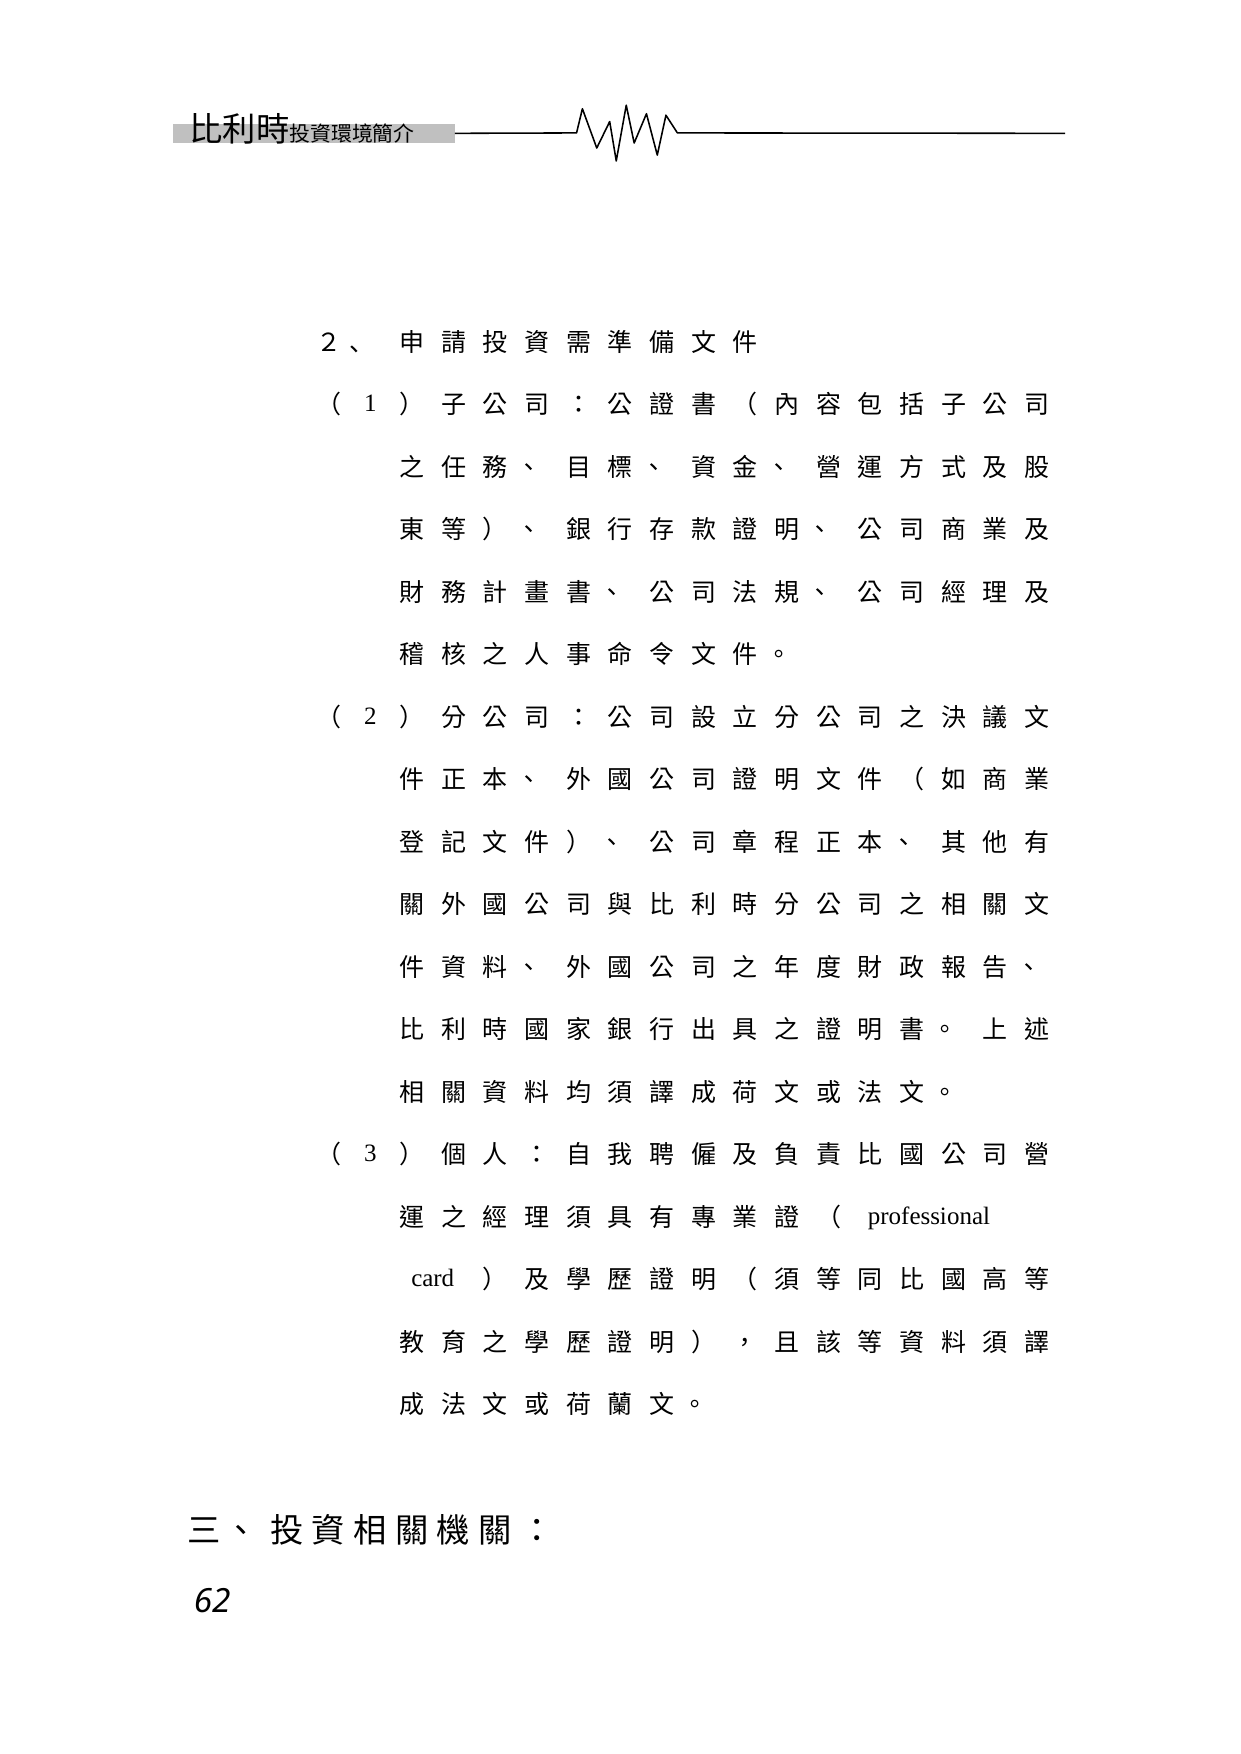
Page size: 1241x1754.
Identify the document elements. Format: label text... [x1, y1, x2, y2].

text 三、投資相關機關： [183, 1486, 1058, 1549]
text （1）子公司：公證書（內容包括子公司之任務、目標、資金、營運方式及股東等）、銀行存款證明、公司商業及財務計畫書、公司法規、公司經理及稽核之人事命令文件。 [306, 361, 1058, 674]
text （2）分公司：公司設立分公司之決議文件正本、外國公司證明文件（如商業登記文件）、公司章程正本、其他有關外國公司與比利時分公司之相關文件資料、外國公司之年度財政報告、比利時國家銀行出具之證明書。上述相關資料均須譯成荷文或法文。 [306, 674, 1058, 1111]
text （3）個人：自我聘僱及負責比國公司營運之經理須具有專業證（professional card）及學歷證明（須等同比國高等教育之學歷證明），且該等資料須譯成法文或荷蘭文。 [306, 1111, 1058, 1424]
text ２、申請投資需準備文件 [281, 299, 1058, 361]
